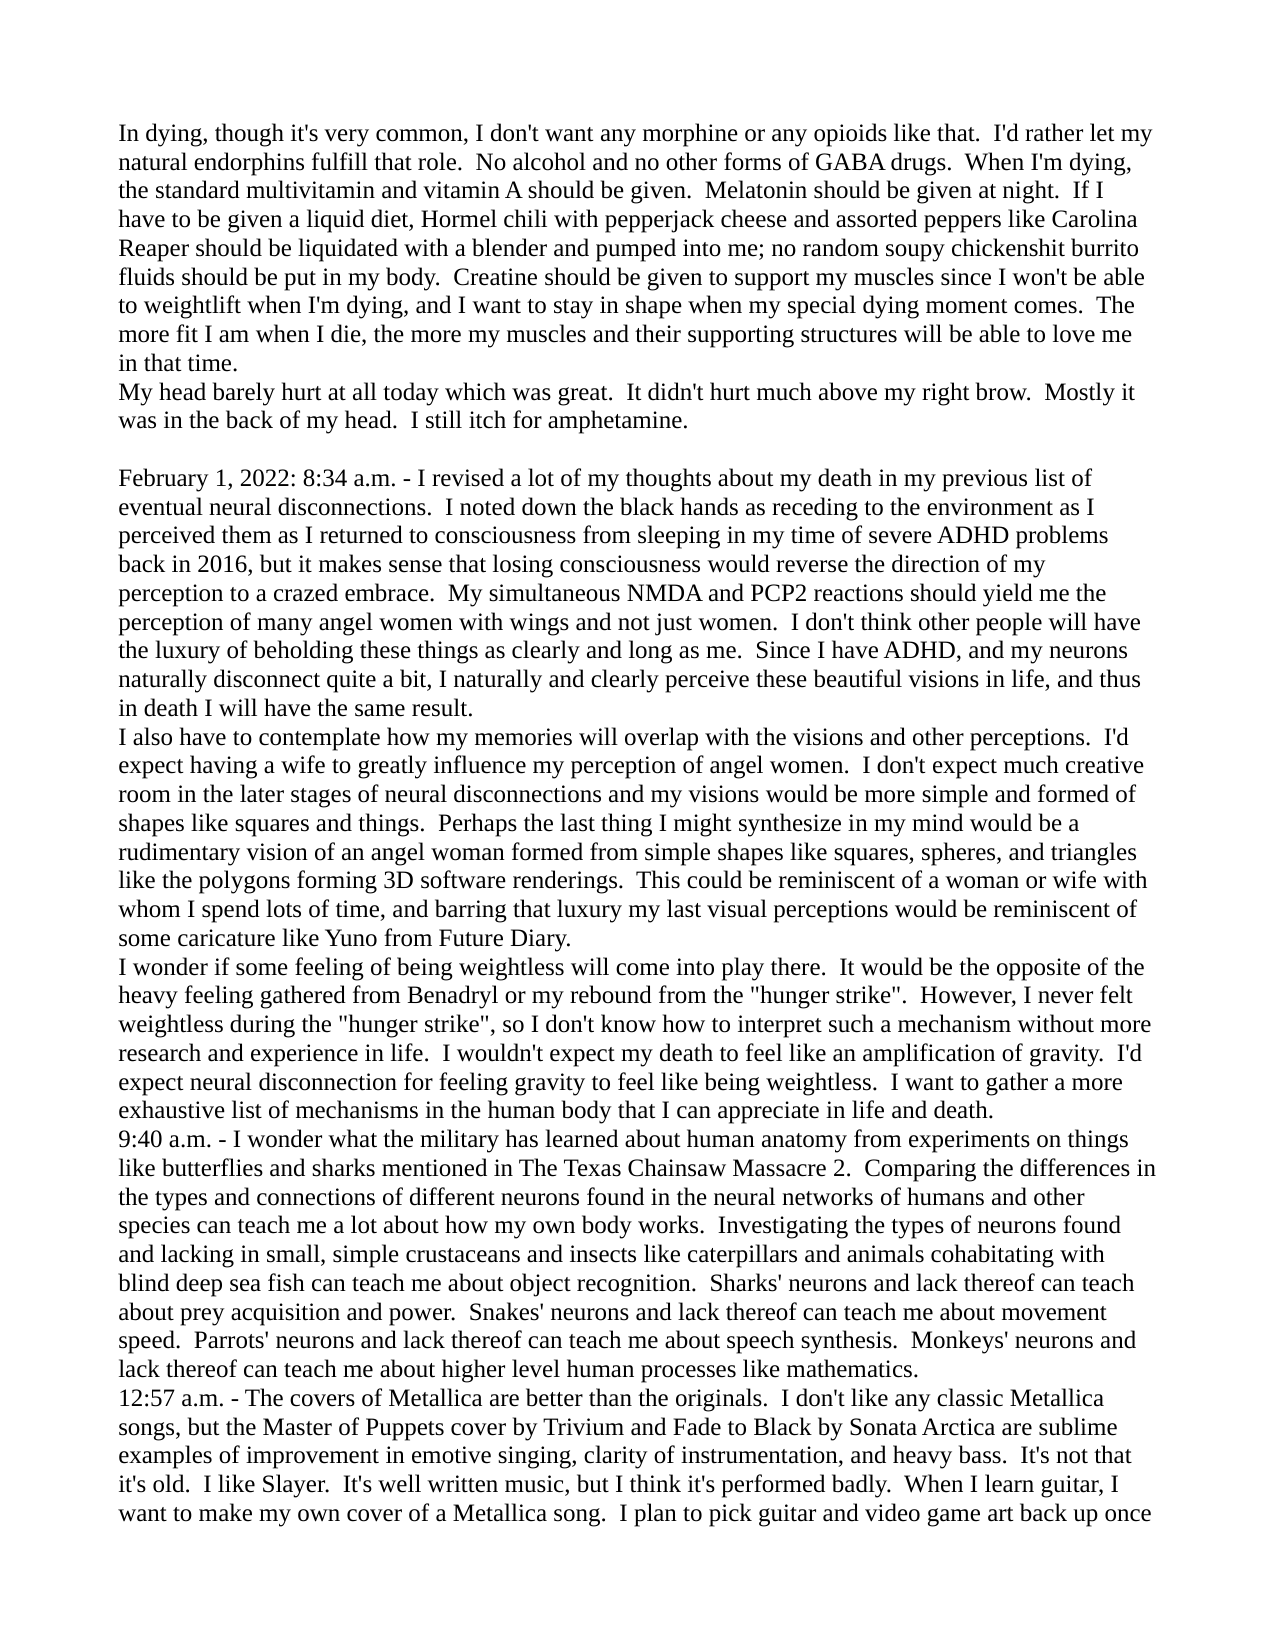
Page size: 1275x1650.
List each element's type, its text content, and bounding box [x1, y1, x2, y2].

text I wonder if some feeling of being weightless will come into play there. It would be the opposite of the heavy feeling gathered from Benadryl or my rebound from the "hunger strike". However, I never felt weightless during the "hunger strike", so I don't know how to interpret such a mechanism without more research and experience in life. I wouldn't expect my death to feel like an amplification of gravity. I'd expect neural disconnection for feeling gravity to feel like being weightless. I want to gather a more exhaustive list of mechanisms in the human body that I can appreciate in life and death. [118, 952, 1157, 1124]
text February 1, 2022: 8:34 a.m. - I revised a lot of my thoughts about my death in my previous list of eventual neural disconnections. I noted down the black hands as receding to the environment as I perceived them as I returned to consciousness from sleeping in my time of severe ADHD problems back in 2016, but it makes sense that losing consciousness would reverse the direction of my perception to a crazed embrace. My simultaneous NMDA and PCP2 reactions should yield me the perception of many angel women with wings and not just women. I don't think other people will have the luxury of beholding these things as clearly and long as me. Since I have ADHD, and my neurons naturally disconnect quite a bit, I naturally and clearly perceive these beautiful visions in life, and thus in death I will have the same result. [118, 463, 1157, 722]
text 12:57 a.m. - The covers of Metallica are better than the originals. I don't like any classic Metallica songs, but the Master of Puppets cover by Trivium and Fade to Black by Sonata Arctica are sublime examples of improvement in emotive singing, clarity of instrumentation, and heavy bass. It's not that it's old. I like Slayer. It's well written music, but I think it's performed badly. When I learn guitar, I want to make my own cover of a Metallica song. I plan to pick guitar and video game art back up once [118, 1383, 1157, 1527]
text My head barely hurt at all today which was great. It didn't hurt much above my right brow. Mostly it was in the back of my head. I still itch for amphetamine. [118, 377, 1157, 434]
text 9:40 a.m. - I wonder what the military has learned about human anatomy from experiments on things like butterflies and sharks mentioned in The Texas Chainsaw Massacre 2. Comparing the differences in the types and connections of different neurons found in the neural networks of humans and other species can teach me a lot about how my own body works. Investigating the types of neurons found and lacking in small, simple crustaceans and insects like caterpillars and animals cohabitating with blind deep sea fish can teach me about object recognition. Sharks' neurons and lack thereof can teach about prey acquisition and power. Snakes' neurons and lack thereof can teach me about movement speed. Parrots' neurons and lack thereof can teach me about speech synthesis. Monkeys' neurons and lack thereof can teach me about higher level human processes like mathematics. [118, 1124, 1157, 1383]
text I also have to contemplate how my memories will overlap with the visions and other perceptions. I'd expect having a wife to greatly influence my perception of angel women. I don't expect much creative room in the later stages of neural disconnections and my visions would be more simple and formed of shapes like squares and things. Perhaps the last thing I might synthesize in my mind would be a rudimentary vision of an angel woman formed from simple shapes like squares, spheres, and triangles like the polygons forming 3D software renderings. This could be reminiscent of a woman or wife with whom I spend lots of time, and barring that luxury my last visual perceptions would be reminiscent of some caricature like Yuno from Future Diary. [118, 722, 1157, 952]
text In dying, though it's very common, I don't want any morphine or any opioids like that. I'd rather let my natural endorphins fulfill that role. No alcohol and no other forms of GABA drugs. When I'm dying, the standard multivitamin and vitamin A should be given. Melatonin should be given at night. If I have to be given a liquid diet, Hormel chili with pepperjack cheese and assorted peppers like Carolina Reaper should be liquidated with a blender and pumped into me; no random soupy chickenshit burrito fluids should be put in my body. Creatine should be given to support my muscles since I won't be able to weightlift when I'm dying, and I want to stay in shape when my special dying moment comes. The more fit I am when I die, the more my muscles and their supporting structures will be able to love me in that time. [118, 118, 1157, 377]
